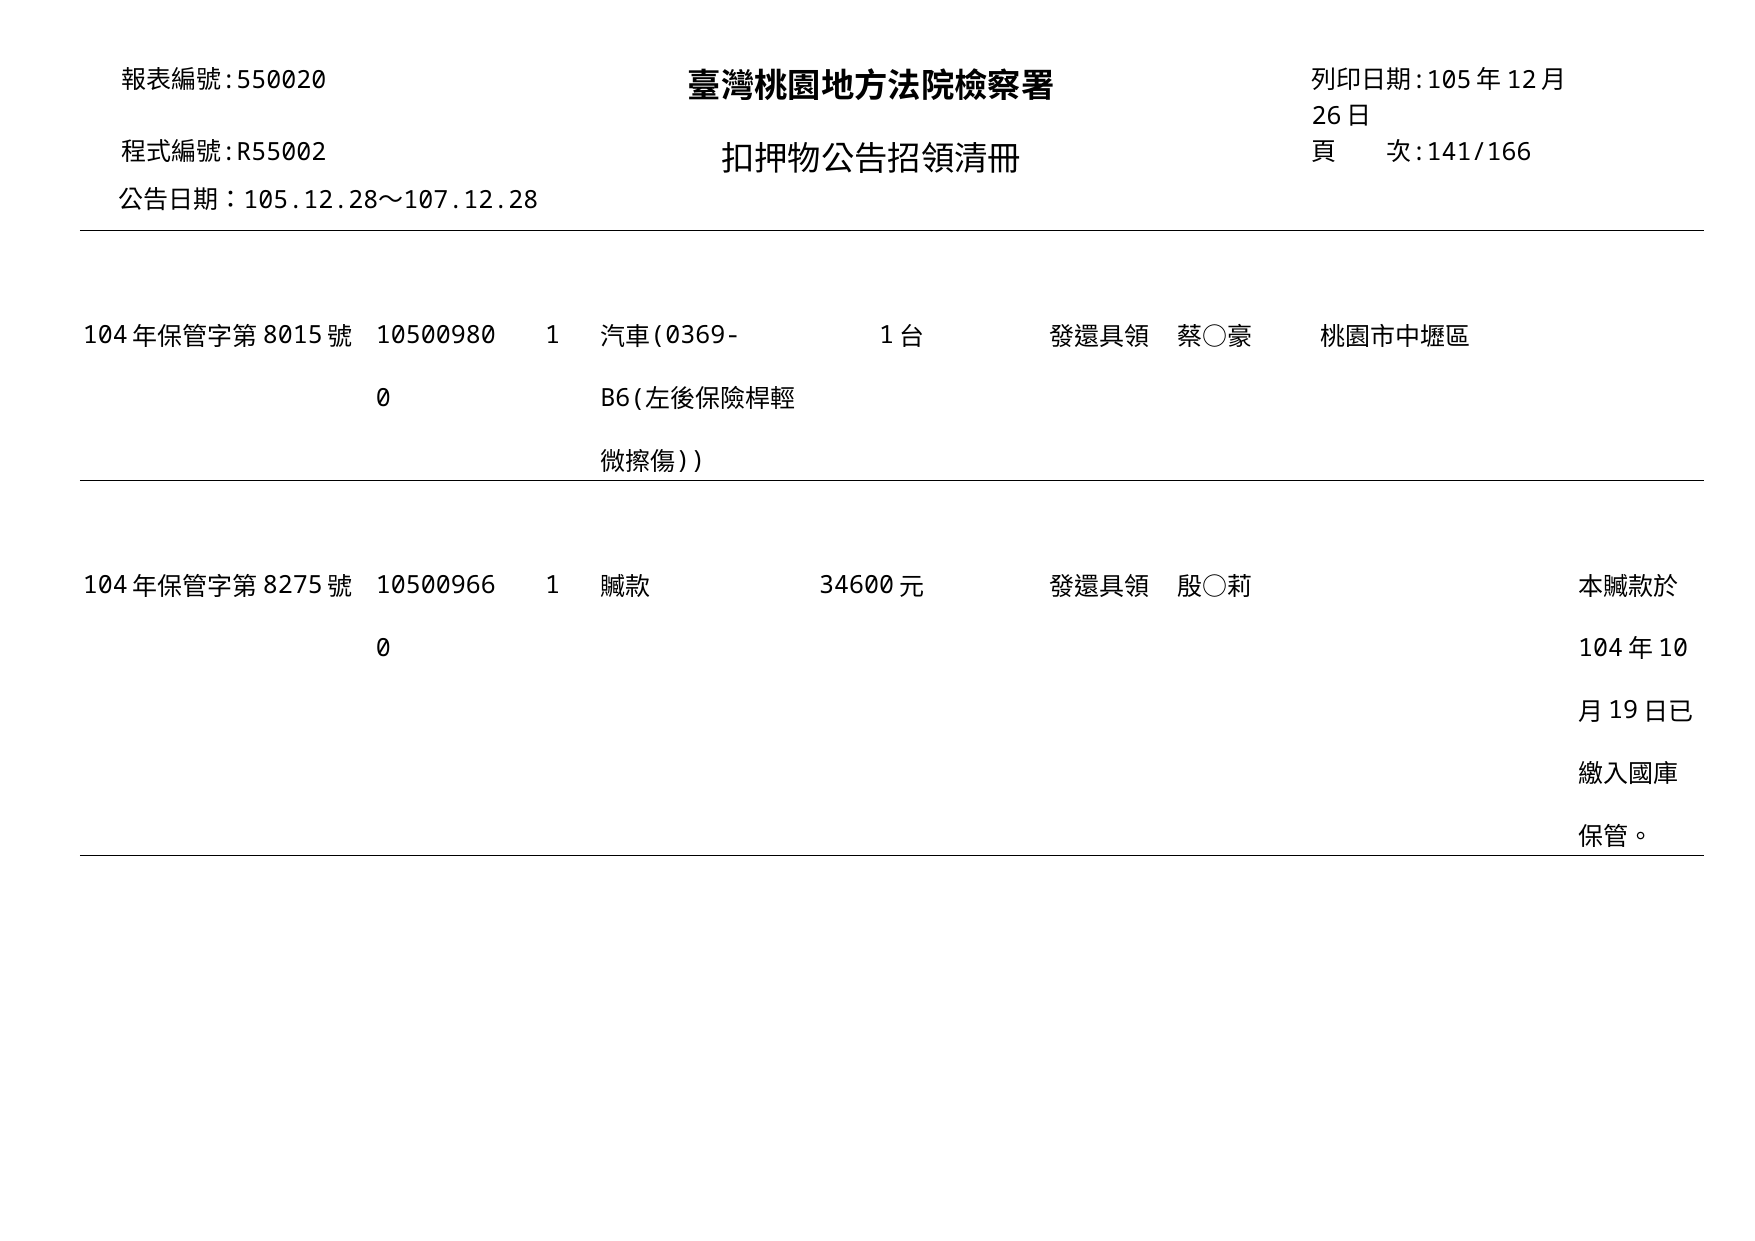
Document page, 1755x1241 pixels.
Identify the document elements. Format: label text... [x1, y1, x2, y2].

table_cell 發還具領 [1046, 481, 1175, 855]
table_cell 蔡○豪 [1175, 231, 1317, 480]
table_cell 1 [507, 231, 597, 480]
table_cell 1台 [808, 231, 927, 480]
table_cell [927, 231, 1046, 480]
table_cell 1 [507, 481, 597, 855]
table_cell [1575, 231, 1704, 480]
table_cell 34600元 [808, 481, 927, 855]
table_cell 105009660 [373, 481, 507, 855]
table_cell 桃園市中壢區 [1317, 231, 1575, 480]
table_cell [1317, 481, 1575, 855]
table_cell 本贓款於104年10月19日已繳入國庫保管。 [1575, 481, 1704, 855]
table_cell 104年保管字第8275號 [80, 481, 373, 855]
table_cell 105009800 [373, 231, 507, 480]
table_cell 汽車(0369-B6(左後保險桿輕微擦傷)) [597, 231, 807, 480]
table_cell 殷○莉 [1175, 481, 1317, 855]
table_cell 發還具領 [1046, 231, 1175, 480]
table_cell 贓款 [597, 481, 807, 855]
table_cell [927, 481, 1046, 855]
table_cell 104年保管字第8015號 [80, 231, 373, 480]
